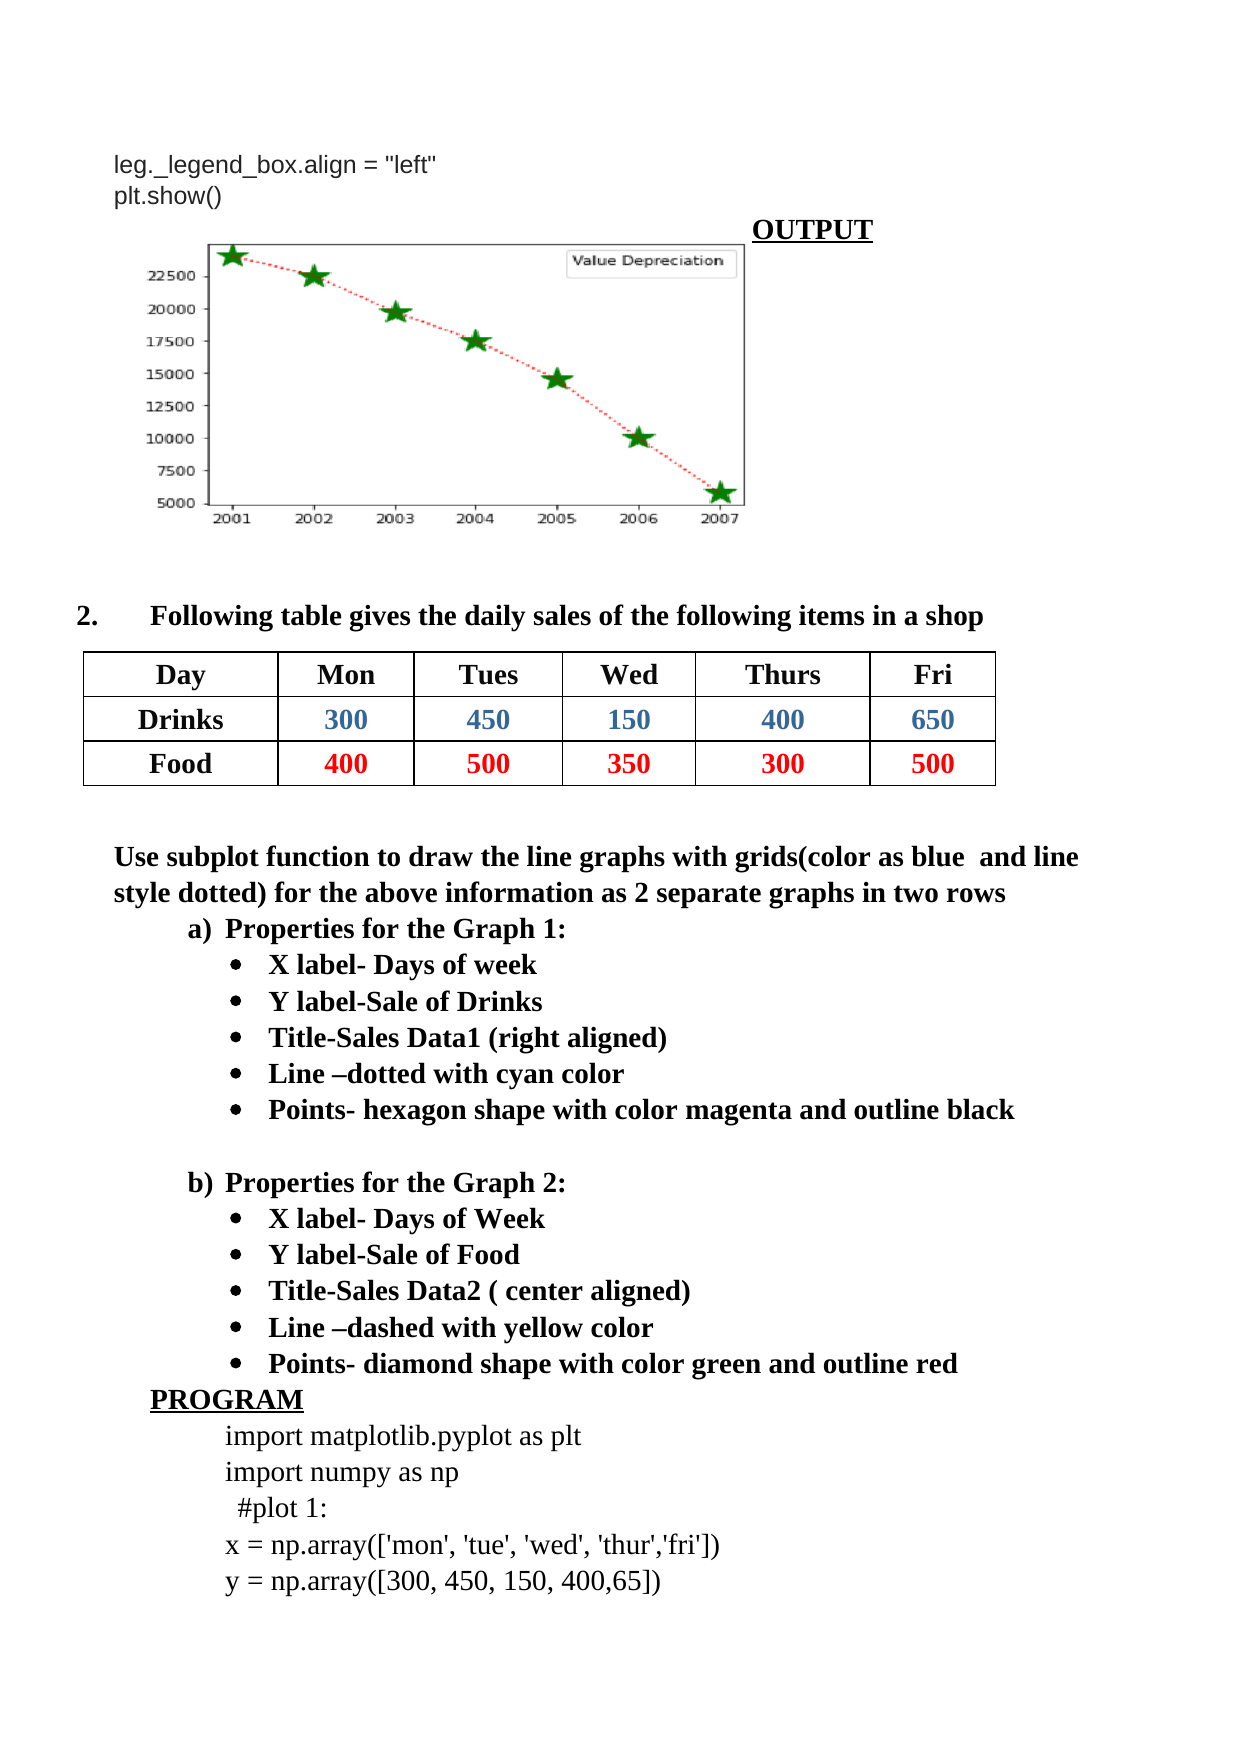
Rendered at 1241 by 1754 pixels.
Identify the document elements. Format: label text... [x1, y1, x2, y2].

list Y label-Sale of Food [231, 1237, 1090, 1271]
list Following table gives the daily sales of the following items in a shop [76, 598, 1090, 632]
list Properties for the Graph 2: [187, 1165, 1090, 1198]
list Title-Sales Data2 ( center aligned) [231, 1273, 1090, 1307]
table_header Day [84, 653, 277, 696]
table_header Fri [871, 653, 995, 696]
list Use subplot function to draw the line graphs with grids(color as blue and line style dotted) for the above information as 2 separate graphs in two rows [114, 839, 1090, 909]
table_cell 300 [696, 742, 869, 784]
list Line –dashed with yellow color [231, 1310, 1090, 1343]
table_cell 650 [871, 697, 995, 740]
table_cell 300 [279, 697, 413, 740]
table_header Tues [415, 653, 562, 696]
list X label- Days of Week [231, 1201, 1090, 1234]
list import numpy as np [225, 1454, 1090, 1488]
list #plot 1: [150, 1491, 1090, 1524]
table_cell 400 [279, 742, 413, 784]
list OUTPUT [114, 212, 1090, 246]
list Title-Sales Data1 (right aligned) [231, 1020, 1090, 1053]
list Points- diamond shape with color green and outline red [231, 1346, 1090, 1379]
table_cell Food [84, 742, 277, 784]
list Points- hexagon shape with color magenta and outline black [231, 1092, 1090, 1126]
list Properties for the Graph 1: [187, 911, 1090, 945]
table_cell 350 [563, 742, 695, 784]
list leg._legend_box.align = "left" plt.show() [114, 150, 1090, 210]
table_header Wed [563, 653, 695, 696]
list X label- Days of week [231, 947, 1090, 981]
table_cell 450 [415, 697, 562, 740]
list Y label-Sale of Drinks [231, 984, 1090, 1017]
table_cell 150 [563, 697, 695, 740]
table_cell 500 [415, 742, 562, 784]
list PROGRAM [150, 1382, 1090, 1416]
table_cell Drinks [84, 697, 277, 740]
table_header Mon [279, 653, 413, 696]
list y = np.array([300, 450, 150, 400,65]) [225, 1563, 1090, 1596]
table_cell 400 [696, 697, 869, 740]
table_header Thurs [696, 653, 869, 696]
list x = np.array(['mon', 'tue', 'wed', 'thur','fri']) [225, 1527, 1090, 1560]
list Line –dotted with cyan color [231, 1056, 1090, 1090]
picture [563, 238, 752, 533]
table_cell 500 [871, 742, 995, 784]
list import matplotlib.pyplot as plt [225, 1418, 1090, 1452]
